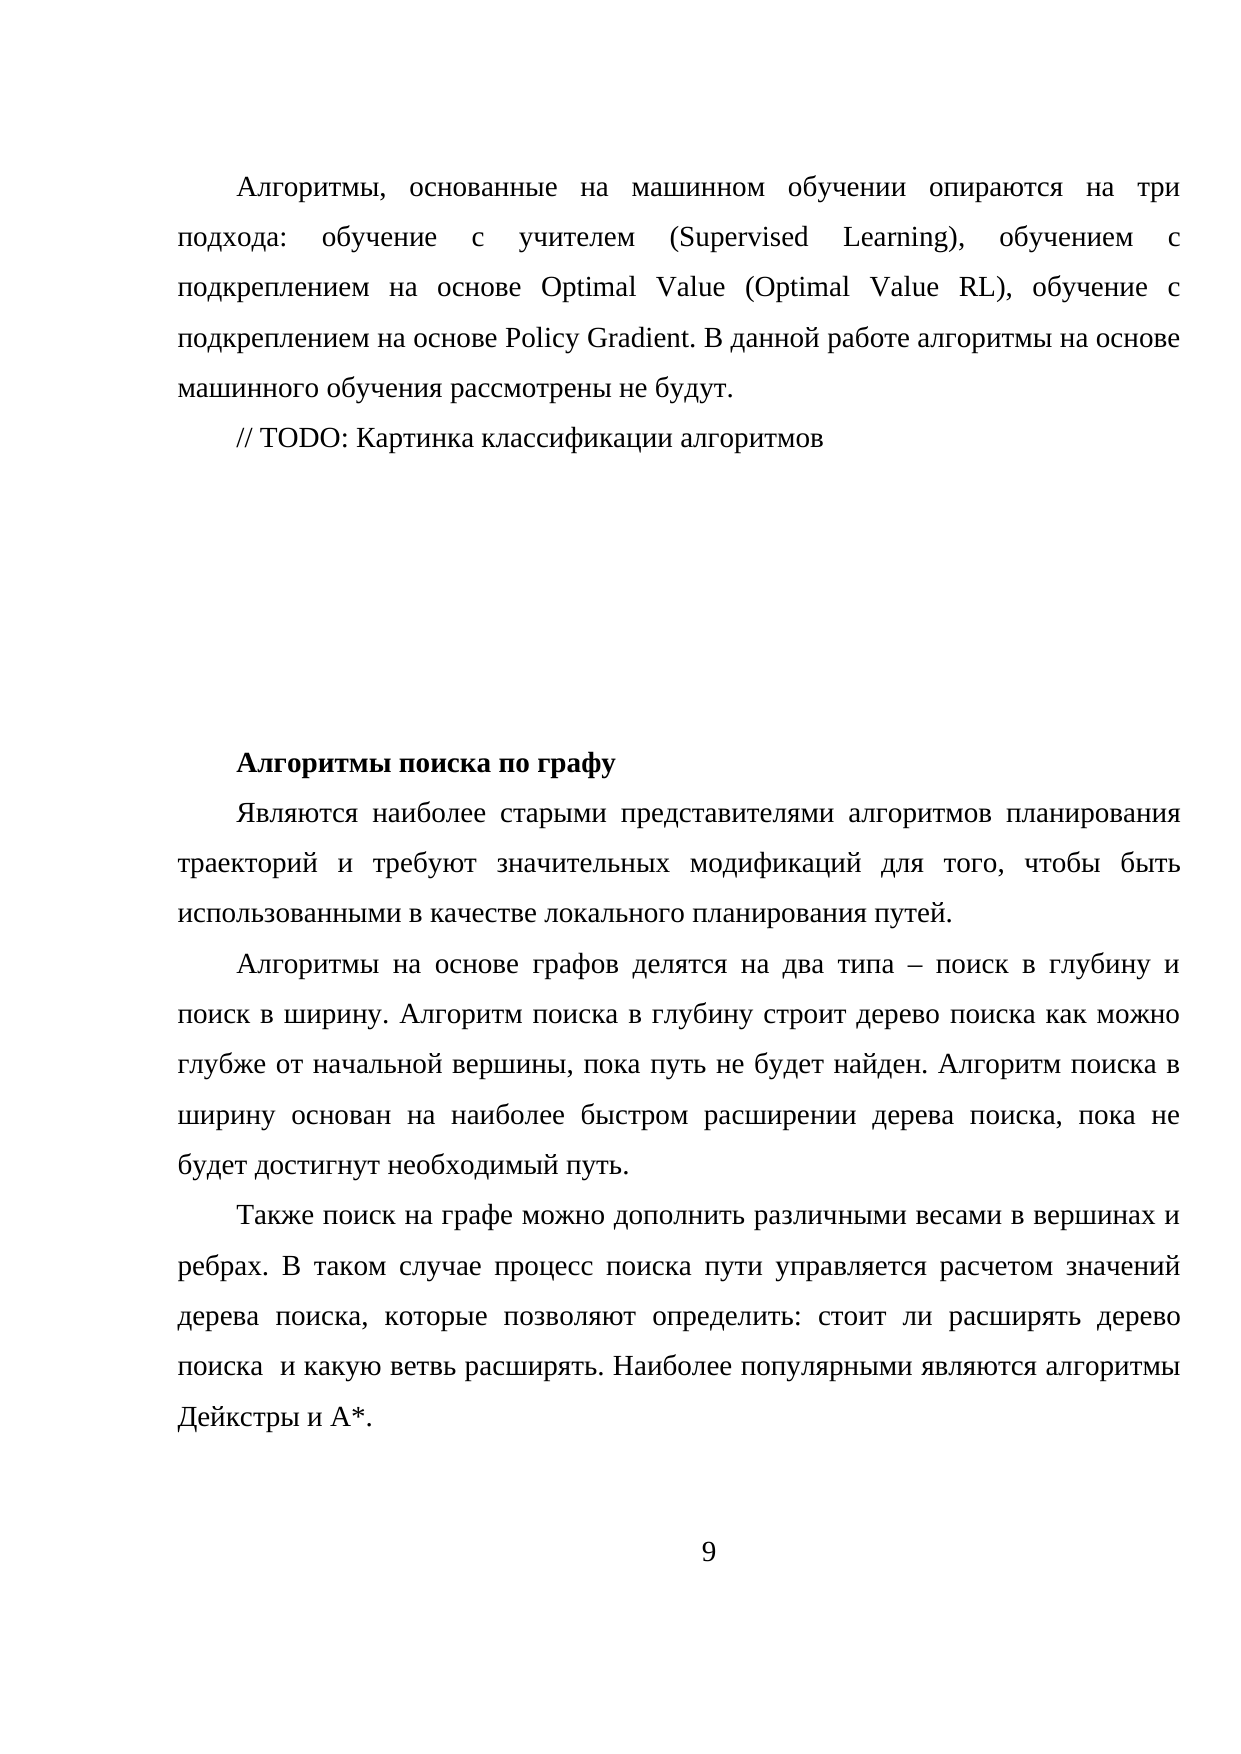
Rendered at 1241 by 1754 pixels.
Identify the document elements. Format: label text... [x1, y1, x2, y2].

text Также поиск на графе можно дополнить различными весами в вершинах и ребрах. В таком случае процесс поиска пути управляется расчетом значений дерева поиска, которые позволяют определить: стоит ли расширять дерево поиска и какую ветвь расширять. Наиболее популярными являются алгоритмы Дейкстры и A*. [177, 1197, 1181, 1432]
text // TODO: Картинка классификации алгоритмов [177, 420, 1181, 454]
text Алгоритмы, основанные на машинном обучении опираются на три подхода: обучение с учителем (Supervised Learning), обучением с подкреплением на основе Optimal Value (Optimal Value RL), обучение с подкреплением на основе Policy Gradient. В данной работе алгоритмы на основе машинного обучения рассмотрены не будут. [177, 169, 1181, 403]
text Являются наиболее старыми представителями алгоритмов планирования траекторий и требуют значительных модификаций для того, чтобы быть использованными в качестве локального планирования путей. [177, 795, 1181, 929]
text Алгоритмы на основе графов делятся на два типа – поиск в глубину и поиск в ширину. Алгоритм поиска в глубину строит дерево поиска как можно глубже от начальной вершины, пока путь не будет найден. Алгоритм поиска в ширину основан на наиболее быстром расширении дерева поиска, пока не будет достигнут необходимый путь. [177, 946, 1181, 1181]
subtitle Алгоритмы поиска по графу [177, 745, 1181, 778]
